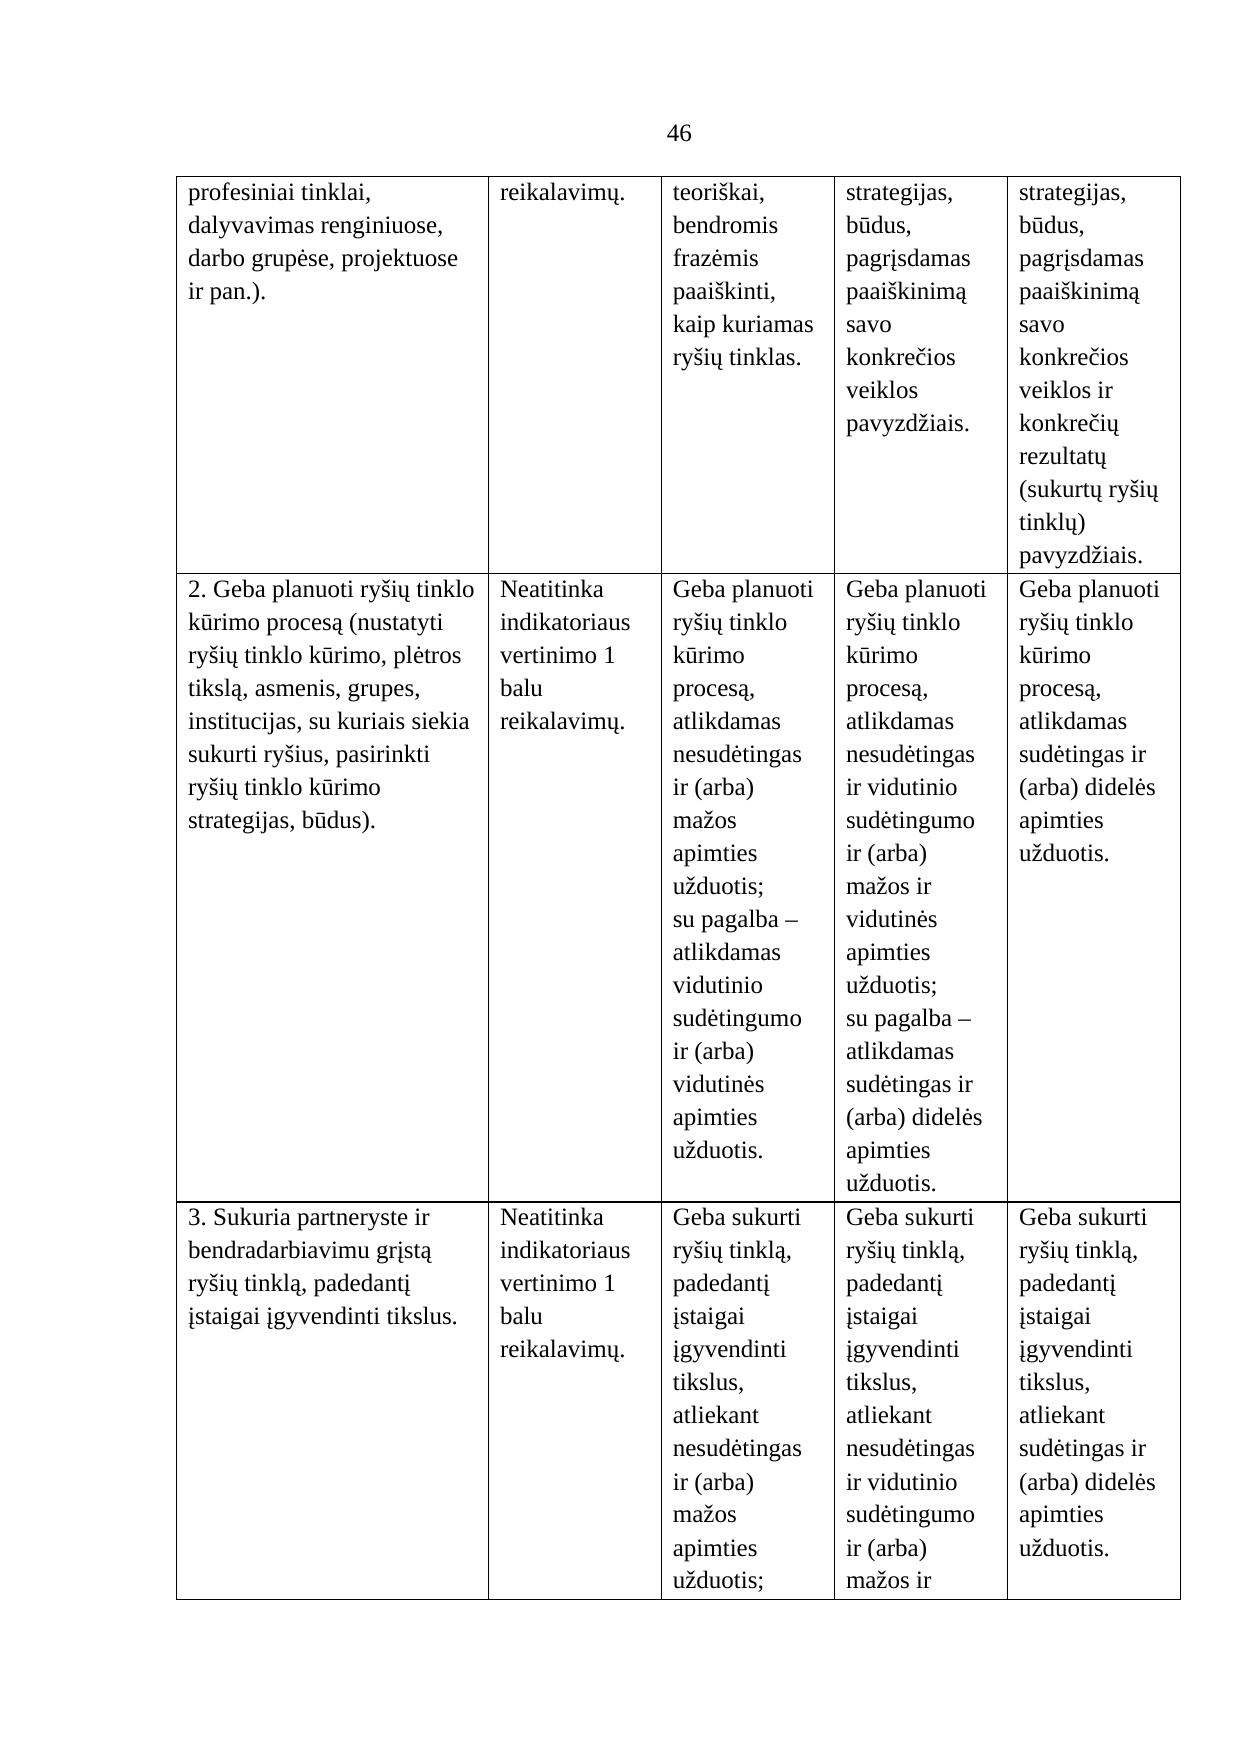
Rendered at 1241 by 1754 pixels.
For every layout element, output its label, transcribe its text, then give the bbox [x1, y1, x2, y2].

table_cell profesiniai tinklai, dalyvavimas renginiuose, darbo grupėse, projektuose ir pan.). [177, 177, 488, 573]
table_cell teoriškai, bendromis frazėmis paaiškinti, kaip kuriamas ryšių tinklas. [662, 177, 834, 573]
table_cell Geba planuoti ryšių tinklo kūrimo procesą, atlikdamas sudėtingas ir (arba) didelės apimties užduotis. [1008, 574, 1180, 1201]
table_cell Geba planuoti ryšių tinklo kūrimo procesą, atlikdamas nesudėtingas ir vidutinio sudėtingumo ir (arba) mažos ir vidutinės apimties užduotis; su pagalba – atlikdamas sudėtingas ir (arba) didelės apimties užduotis. [835, 574, 1007, 1201]
table_cell 2. Geba planuoti ryšių tinklo kūrimo procesą (nustatyti ryšių tinklo kūrimo, plėtros tikslą, asmenis, grupes, institucijas, su kuriais siekia sukurti ryšius, pasirinkti ryšių tinklo kūrimo strategijas, būdus). [177, 574, 488, 1201]
table_cell Neatitinka indikatoriaus vertinimo 1 balu reikalavimų. [489, 574, 661, 1201]
table_cell strategijas, būdus, pagrįsdamas paaiškinimą savo konkrečios veiklos ir konkrečių rezultatų (sukurtų ryšių tinklų) pavyzdžiais. [1008, 177, 1180, 573]
table_cell 3. Sukuria partneryste ir bendradarbiavimu grįstą ryšių tinklą, padedantį įstaigai įgyvendinti tikslus. [177, 1203, 488, 1599]
table_cell Geba sukurti ryšių tinklą, padedantį įstaigai įgyvendinti tikslus, atliekant sudėtingas ir (arba) didelės apimties užduotis. [1008, 1203, 1180, 1599]
table_cell Neatitinka indikatoriaus vertinimo 1 balu reikalavimų. [489, 1203, 661, 1599]
table_cell reikalavimų. [489, 177, 661, 573]
table_cell Geba planuoti ryšių tinklo kūrimo procesą, atlikdamas nesudėtingas ir (arba) mažos apimties užduotis; su pagalba – atlikdamas vidutinio sudėtingumo ir (arba) vidutinės apimties užduotis. [662, 574, 834, 1201]
table_cell strategijas, būdus, pagrįsdamas paaiškinimą savo konkrečios veiklos pavyzdžiais. [835, 177, 1007, 573]
table_cell Geba sukurti ryšių tinklą, padedantį įstaigai įgyvendinti tikslus, atliekant nesudėtingas ir (arba) mažos apimties užduotis; [662, 1203, 834, 1599]
table_cell Geba sukurti ryšių tinklą, padedantį įstaigai įgyvendinti tikslus, atliekant nesudėtingas ir vidutinio sudėtingumo ir (arba) mažos ir [835, 1203, 1007, 1599]
